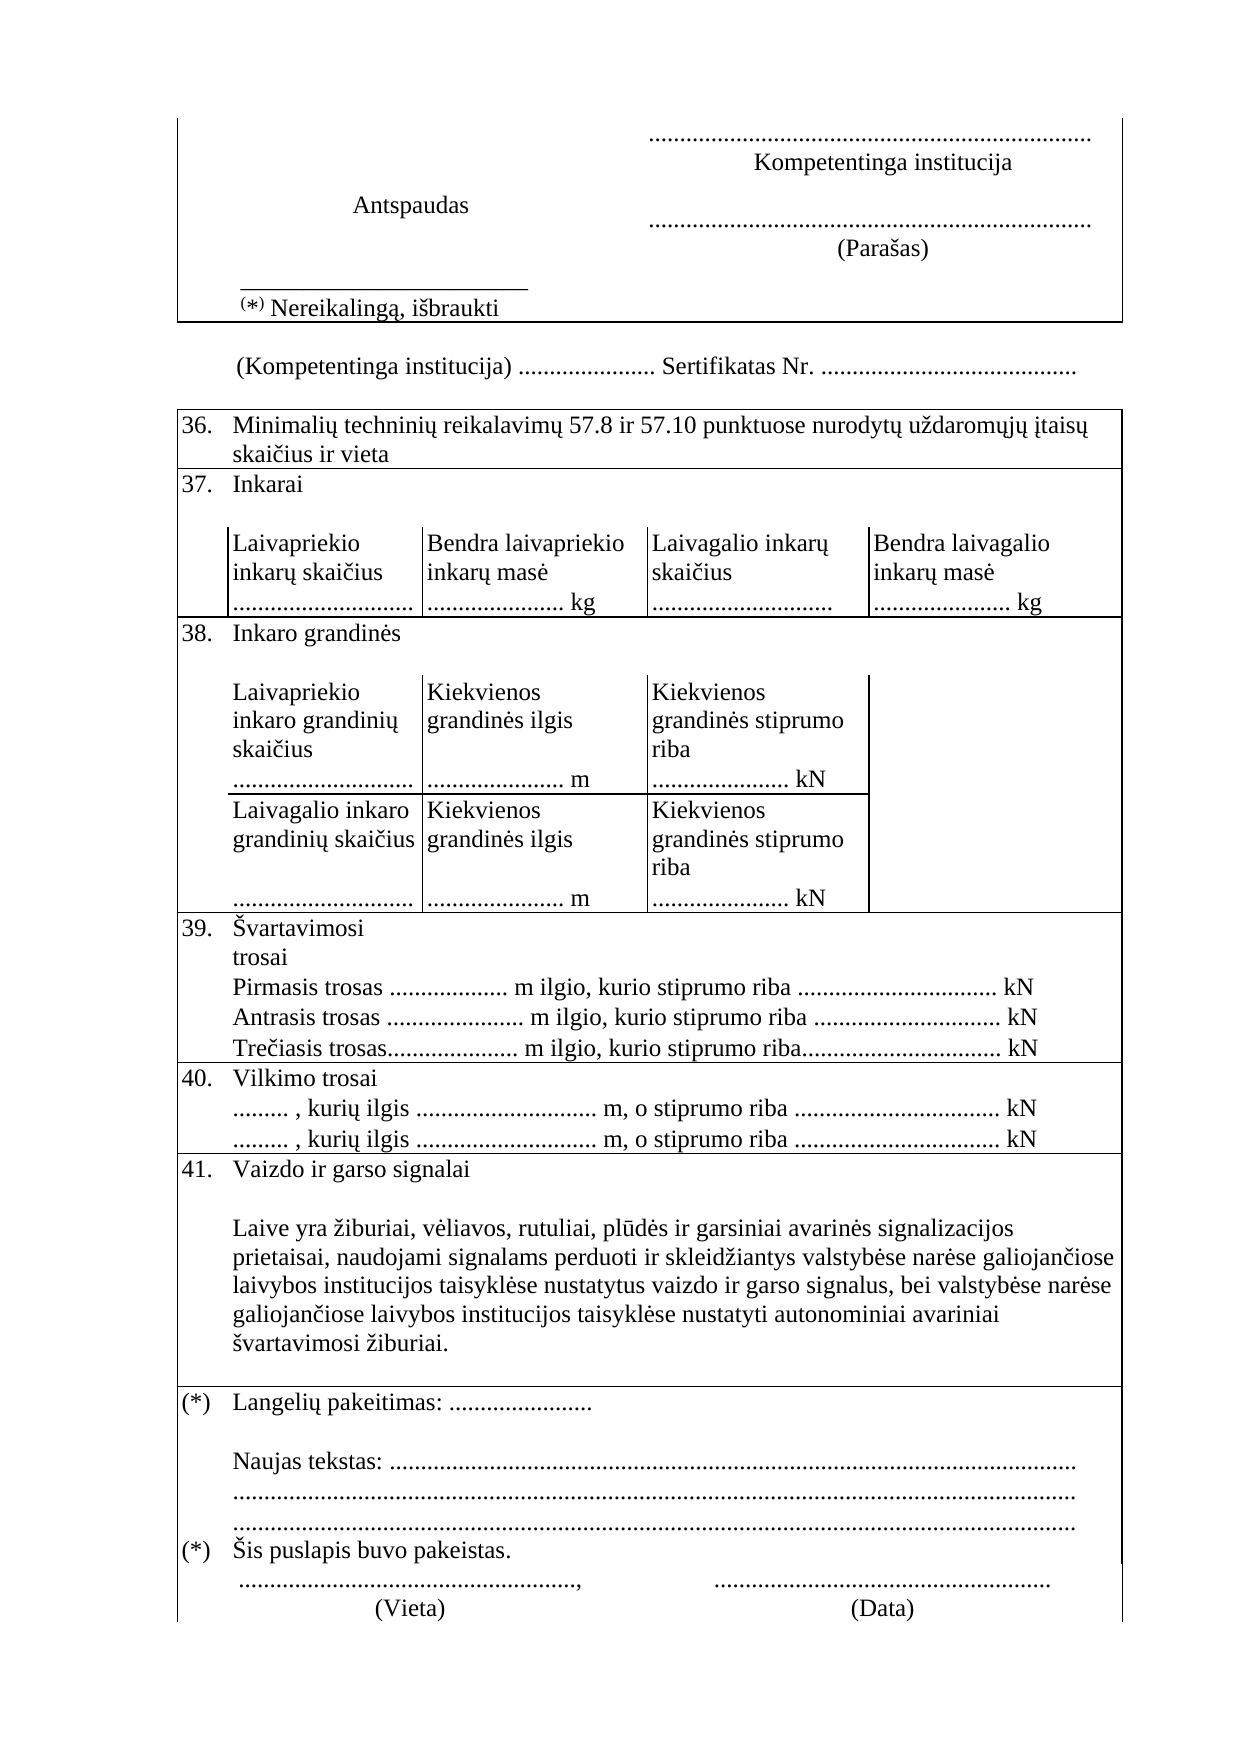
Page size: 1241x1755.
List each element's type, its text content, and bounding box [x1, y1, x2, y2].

table_cell ...................... m [423, 881, 647, 911]
table_cell 40. [178, 1063, 228, 1152]
table_cell Laivapriekio inkarų skaičius [229, 527, 422, 586]
table_cell ....................................................................... [644, 204, 1122, 233]
table_cell ...................... kg [870, 586, 1121, 616]
table_cell Naujas tekstas: .............................................................................................................. [228, 1445, 1121, 1475]
table_cell [648, 1063, 869, 1092]
table_cell Inkaro grandinės [228, 618, 422, 675]
table_cell _______________________ (*) Nereikalingą, išbraukti [178, 263, 644, 321]
table_cell Laivapriekio inkaro grandinių skaičius [228, 675, 422, 763]
table_cell Vilkimo trosai [228, 1063, 422, 1092]
table_cell ...................... kg [423, 586, 647, 616]
table_cell ...................... kN [648, 763, 868, 793]
table_cell Kiekvienos grandinės ilgis [423, 675, 647, 763]
table_cell 37. [178, 469, 228, 616]
table_cell ......... , kurių ilgis ............................. m, o stiprumo riba ................................. kN [228, 1092, 1121, 1122]
table_cell Bendra laivapriekio inkarų masė [423, 527, 647, 586]
table_cell Antrasis trosas ...................... m ilgio, kurio stiprumo riba .............................. kN [228, 1001, 1121, 1031]
table_cell ............................. [228, 763, 422, 793]
table_cell [423, 1063, 647, 1092]
table_cell ....................................................................... [644, 118, 1122, 147]
table_header 36. [178, 410, 228, 468]
table_cell [648, 913, 869, 971]
table_cell [869, 469, 1121, 527]
table_cell [423, 469, 647, 527]
table_cell Trečiasis trosas..................... m ilgio, kurio stiprumo riba................................ kN [228, 1031, 1121, 1061]
table_cell Vaizdo ir garso signalai [228, 1154, 1121, 1211]
table_cell [869, 1063, 1121, 1092]
table_cell ....................................................................................................................................... [228, 1505, 1121, 1536]
table_cell ......................................................, (Vieta) [178, 1564, 643, 1622]
table_cell [648, 469, 869, 527]
table_cell [870, 675, 1121, 911]
table_cell Laivagalio inkarų skaičius [648, 527, 868, 586]
table_cell ...................... kN [648, 881, 868, 911]
table_cell Bendra laivagalio inkarų masė [870, 527, 1121, 586]
table_header Minimalių techninių reikalavimų 57.8 ir 57.10 punktuose nurodytų uždaromųjų įtaisų skaičius ir vieta [228, 410, 1121, 468]
table_cell [423, 913, 647, 971]
table_cell Kiekvienos grandinės ilgis [423, 795, 647, 881]
table_cell Švartavimosi trosai [228, 913, 422, 971]
table_cell Laive yra žiburiai, vėliavos, rutuliai, plūdės ir garsiniai avarinės signalizacijos prietaisai, naudojami signalams perduoti ir skleidžiantys valstybėse narėse galiojančiose laivybos institucijos taisyklėse nustatytus vaizdo ir garso signalus, bei valstybėse narėse galiojančiose laivybos institucijos taisyklėse nustatyti autonominiai avariniai švartavimosi žiburiai. [228, 1211, 1121, 1386]
table_cell ...................... m [423, 763, 647, 793]
table_cell [423, 618, 647, 675]
table_cell (Parašas) [644, 233, 1122, 321]
table_cell (*) [178, 1387, 228, 1536]
table_cell Laivagalio inkaro grandinių skaičius [228, 795, 422, 881]
table_cell 41. [178, 1154, 228, 1386]
table_cell 38. [178, 618, 228, 911]
text (Kompetentinga institucija) ...................... Sertifikatas Nr. ......................................... [177, 351, 1122, 380]
table_cell ......... , kurių ilgis ............................. m, o stiprumo riba ................................. kN [228, 1122, 1121, 1152]
table_cell ............................. [229, 586, 422, 616]
table_cell Kiekvienos grandinės stiprumo riba [648, 675, 868, 763]
table_cell Langelių pakeitimas: ....................... [228, 1387, 1121, 1444]
table_cell [869, 618, 1121, 675]
table_cell Kompetentinga institucija [644, 147, 1122, 204]
table_cell ...................................................... (Data) [643, 1564, 1122, 1622]
table_cell [648, 618, 869, 675]
table_cell Kiekvienos grandinės stiprumo riba [648, 795, 868, 881]
table_cell [869, 913, 1121, 971]
table_cell Inkarai [228, 469, 422, 527]
table_cell 39. [178, 913, 228, 1061]
table_cell ............................. [648, 586, 868, 616]
table_cell Šis puslapis buvo pakeistas. [228, 1536, 1121, 1564]
table_cell (*) [178, 1536, 228, 1564]
table_cell Pirmasis trosas ................... m ilgio, kurio stiprumo riba ................................ kN [228, 971, 1121, 1001]
table_cell ............................. [228, 881, 422, 911]
table_cell [178, 118, 644, 147]
table_cell ....................................................................................................................................... [228, 1475, 1121, 1505]
table_cell Antspaudas [178, 147, 644, 263]
